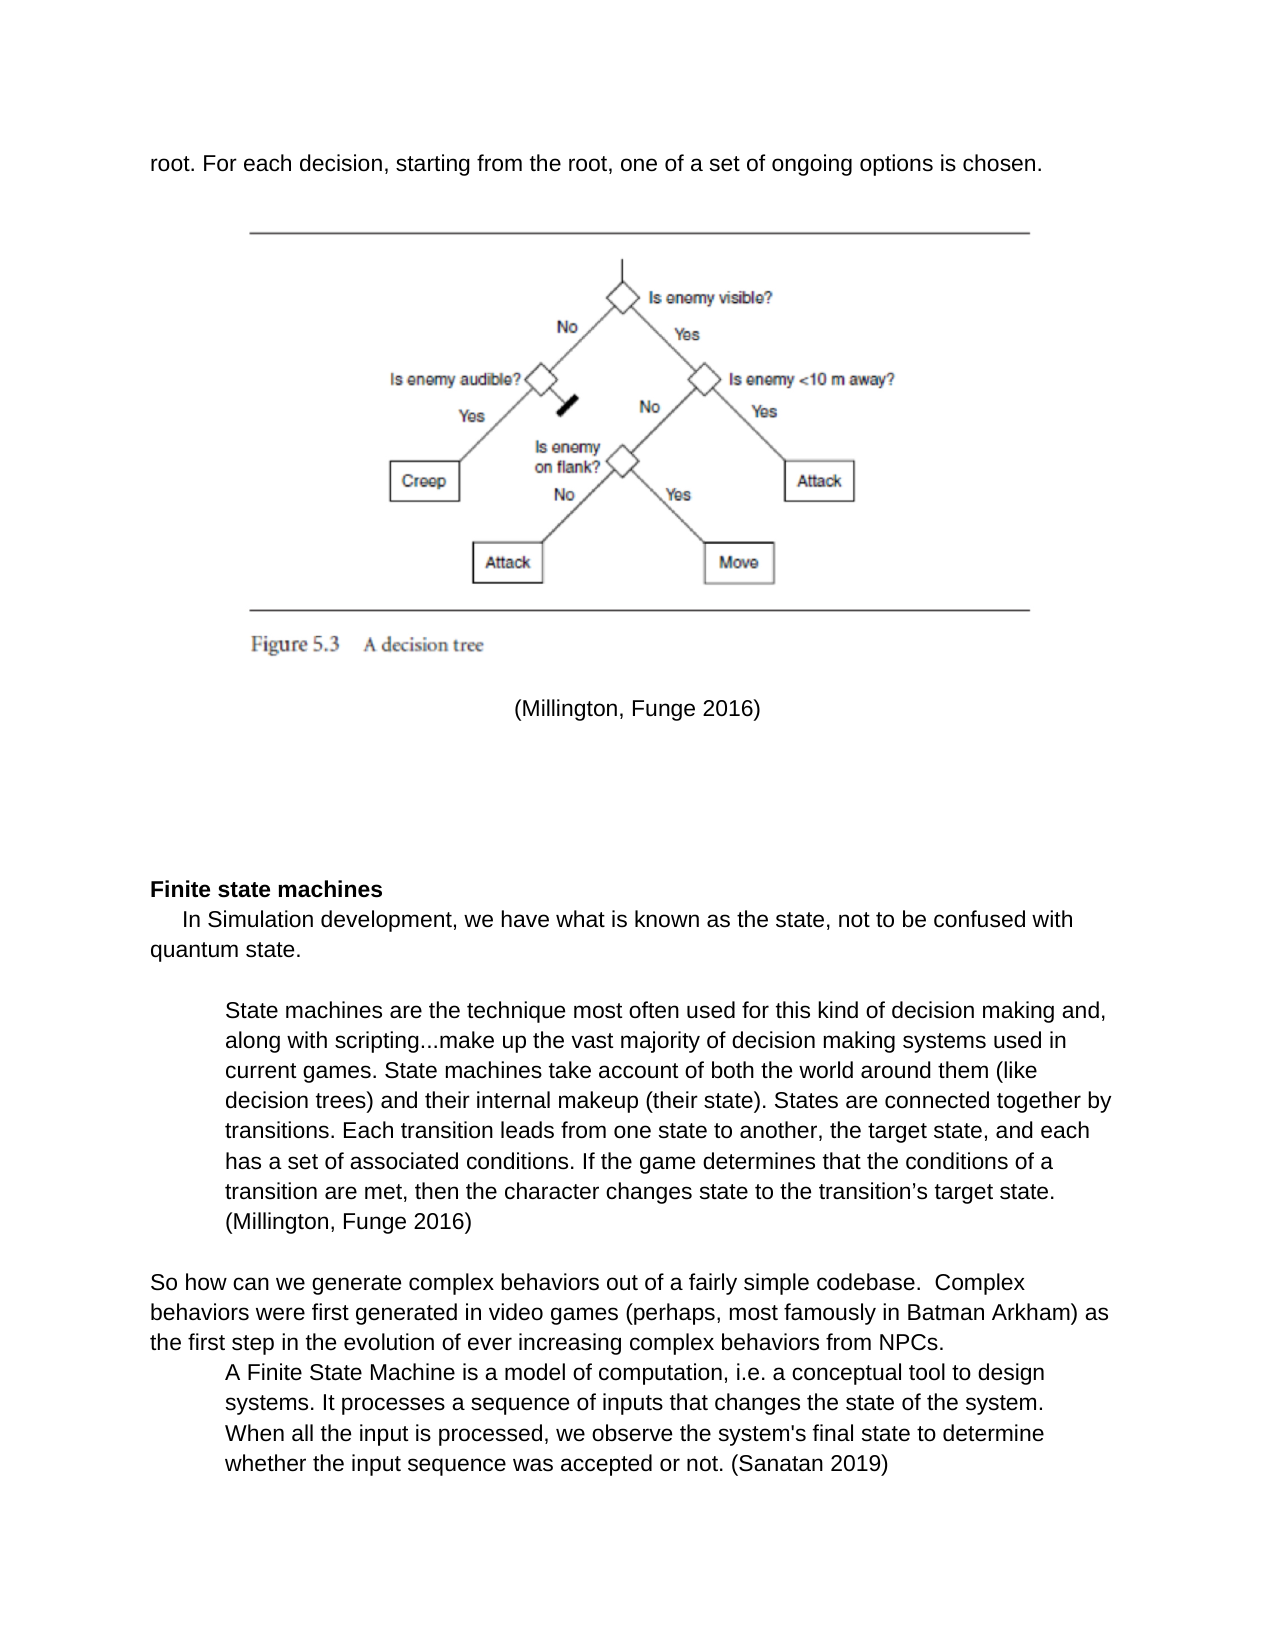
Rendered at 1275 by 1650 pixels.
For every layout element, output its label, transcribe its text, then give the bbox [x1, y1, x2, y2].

text In Simulation development, we have what is known as the state, not to be confused with quantum state. [150, 906, 1125, 962]
text So how can we generate complex behaviors out of a fairly simple codebase. Complex behaviors were first generated in video games (perhaps, most famously in Batman Arkham) as the first step in the evolution of ever increasing complex behaviors from NPCs. [150, 1268, 1125, 1355]
text root. For each decision, starting from the root, one of a set of ongoing options is chosen. [150, 150, 1125, 180]
text Finite state machines [150, 876, 1125, 902]
picture [150, 180, 1125, 691]
text (Millington, Funge 2016) [150, 694, 1125, 721]
text A Finite State Machine is a model of computation, i.e. a conceptual tool to design systems. It processes a sequence of inputs that changes the state of the system. When all the input is processed, we observe the system's final state to determine whether the input sequence was accepted or not. (Sanatan 2019) [225, 1359, 1125, 1476]
text State machines are the technique most often used for this kind of decision making and, along with scripting...make up the vast majority of decision making systems used in current games. State machines take account of both the world around them (like decision trees) and their internal makeup (their state). States are connected together by transitions. Each transition leads from one state to another, the target state, and each has a set of associated conditions. If the game determines that the conditions of a transition are met, then the character changes state to the transition’s target state. (Millington, Funge 2016) [225, 966, 1125, 1234]
